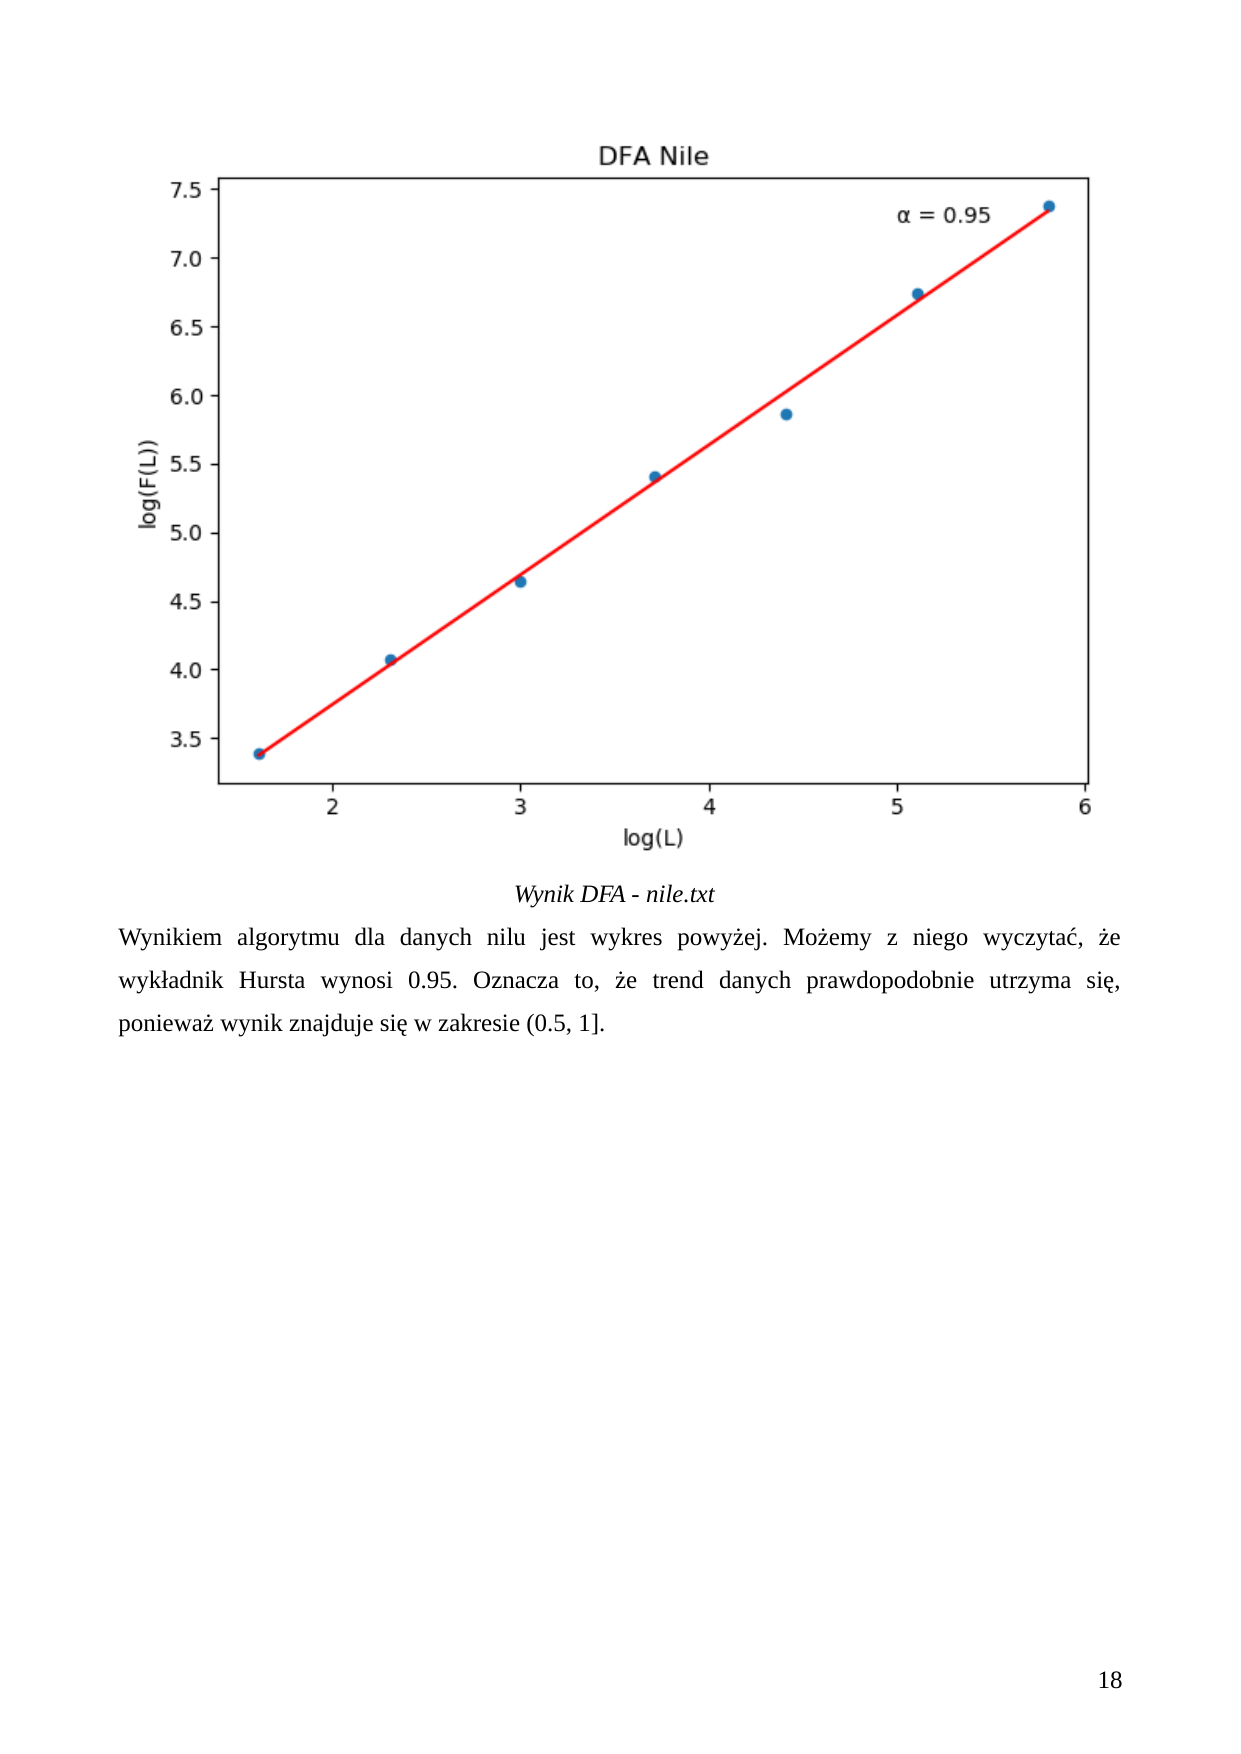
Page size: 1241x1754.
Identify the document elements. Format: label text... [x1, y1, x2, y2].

text Wynikiem algorytmu dla danych nilu jest wykres powyżej. Możemy z niego wyczytać, że wykładnik Hursta wynosi 0.95. Oznacza to, że trend danych prawdopodobnie utrzyma się, ponieważ wynik znajduje się w zakresie (0.5, 1]. [115, 91, 1122, 1037]
text Wynik DFA - nile.txt [115, 874, 1115, 907]
picture [115, 123, 1116, 874]
